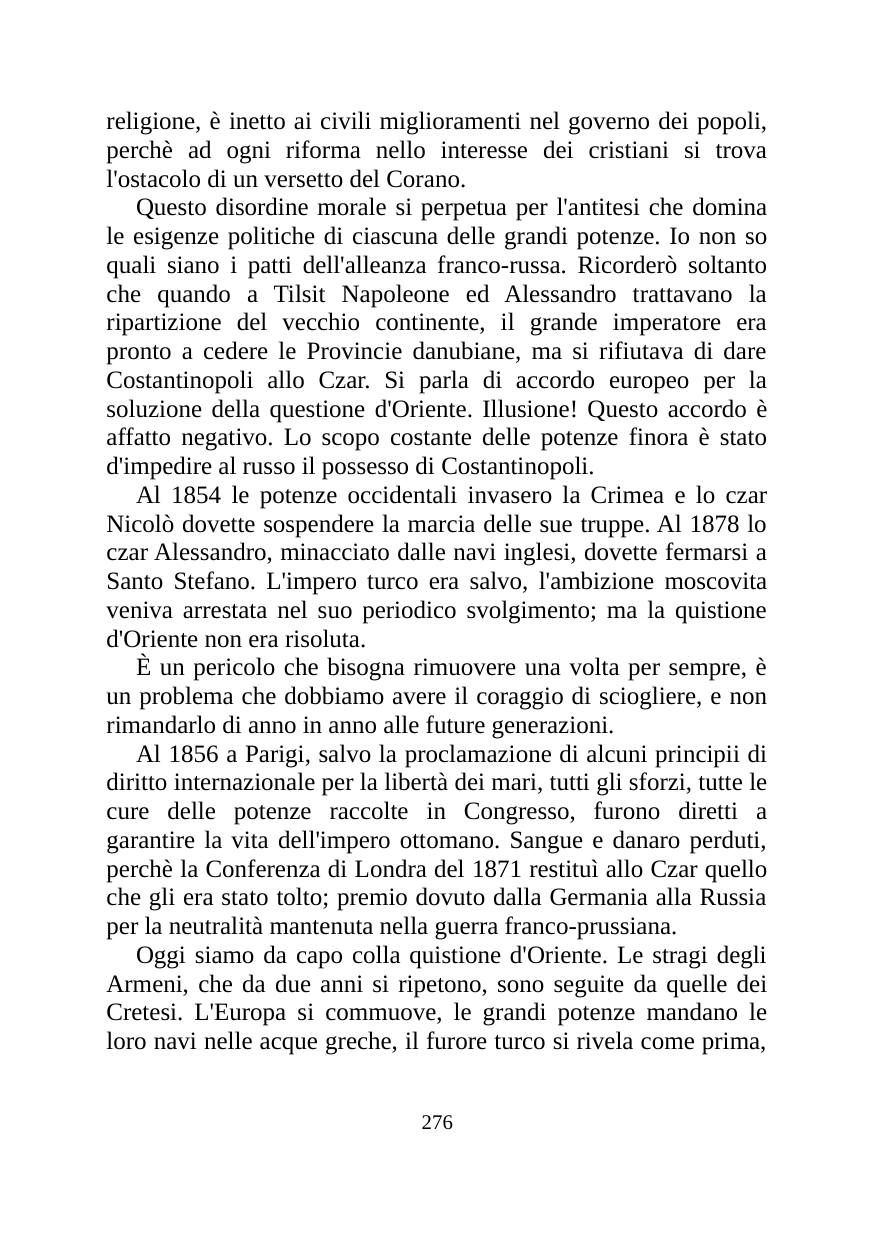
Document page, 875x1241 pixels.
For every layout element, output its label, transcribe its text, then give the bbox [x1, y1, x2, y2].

text religione, è inetto ai civili miglioramenti nel governo dei popoli, perchè ad ogni riforma nello interesse dei cristiani si trova l'ostacolo di un versetto del Corano. [106, 106, 768, 192]
text Oggi siamo da capo colla quistione d'Oriente. Le stragi degli Armeni, che da due anni si ripetono, sono seguite da quelle dei Cretesi. L'Europa si commuove, le grandi potenze mandano le loro navi nelle acque greche, il furore turco si rivela come prima, [106, 940, 768, 1055]
text Al 1854 le potenze occidentali invasero la Crimea e lo czar Nicolò dovette sospendere la marcia delle sue truppe. Al 1878 lo czar Alessandro, minacciato dalle navi inglesi, dovette fermarsi a Santo Stefano. L'impero turco era salvo, l'ambizione moscovita veniva arrestata nel suo periodico svolgimento; ma la quistione d'Oriente non era risoluta. [106, 480, 768, 652]
text Al 1856 a Parigi, salvo la proclamazione di alcuni principii di diritto internazionale per la libertà dei mari, tutti gli sforzi, tutte le cure delle potenze raccolte in Congresso, furono diretti a garantire la vita dell'impero ottomano. Sangue e danaro perduti, perchè la Conferenza di Londra del 1871 restituì allo Czar quello che gli era stato tolto; premio dovuto dalla Germania alla Russia per la neutralità mantenuta nella guerra franco-prussiana. [106, 739, 768, 940]
text È un pericolo che bisogna rimuovere una volta per sempre, è un problema che dobbiamo avere il coraggio di sciogliere, e non rimandarlo di anno in anno alle future generazioni. [106, 652, 768, 739]
text Questo disordine morale si perpetua per l'antitesi che domina le esigenze politiche di ciascuna delle grandi potenze. Io non so quali siano i patti dell'alleanza franco-russa. Ricorderò soltanto che quando a Tilsit Napoleone ed Alessandro trattavano la ripartizione del vecchio continente, il grande imperatore era pronto a cedere le Provincie danubiane, ma si rifiutava di dare Costantinopoli allo Czar. Si parla di accordo europeo per la soluzione della questione d'Oriente. Illusione! Questo accordo è affatto negativo. Lo scopo costante delle potenze finora è stato d'impedire al russo il possesso di Costantinopoli. [106, 192, 768, 480]
